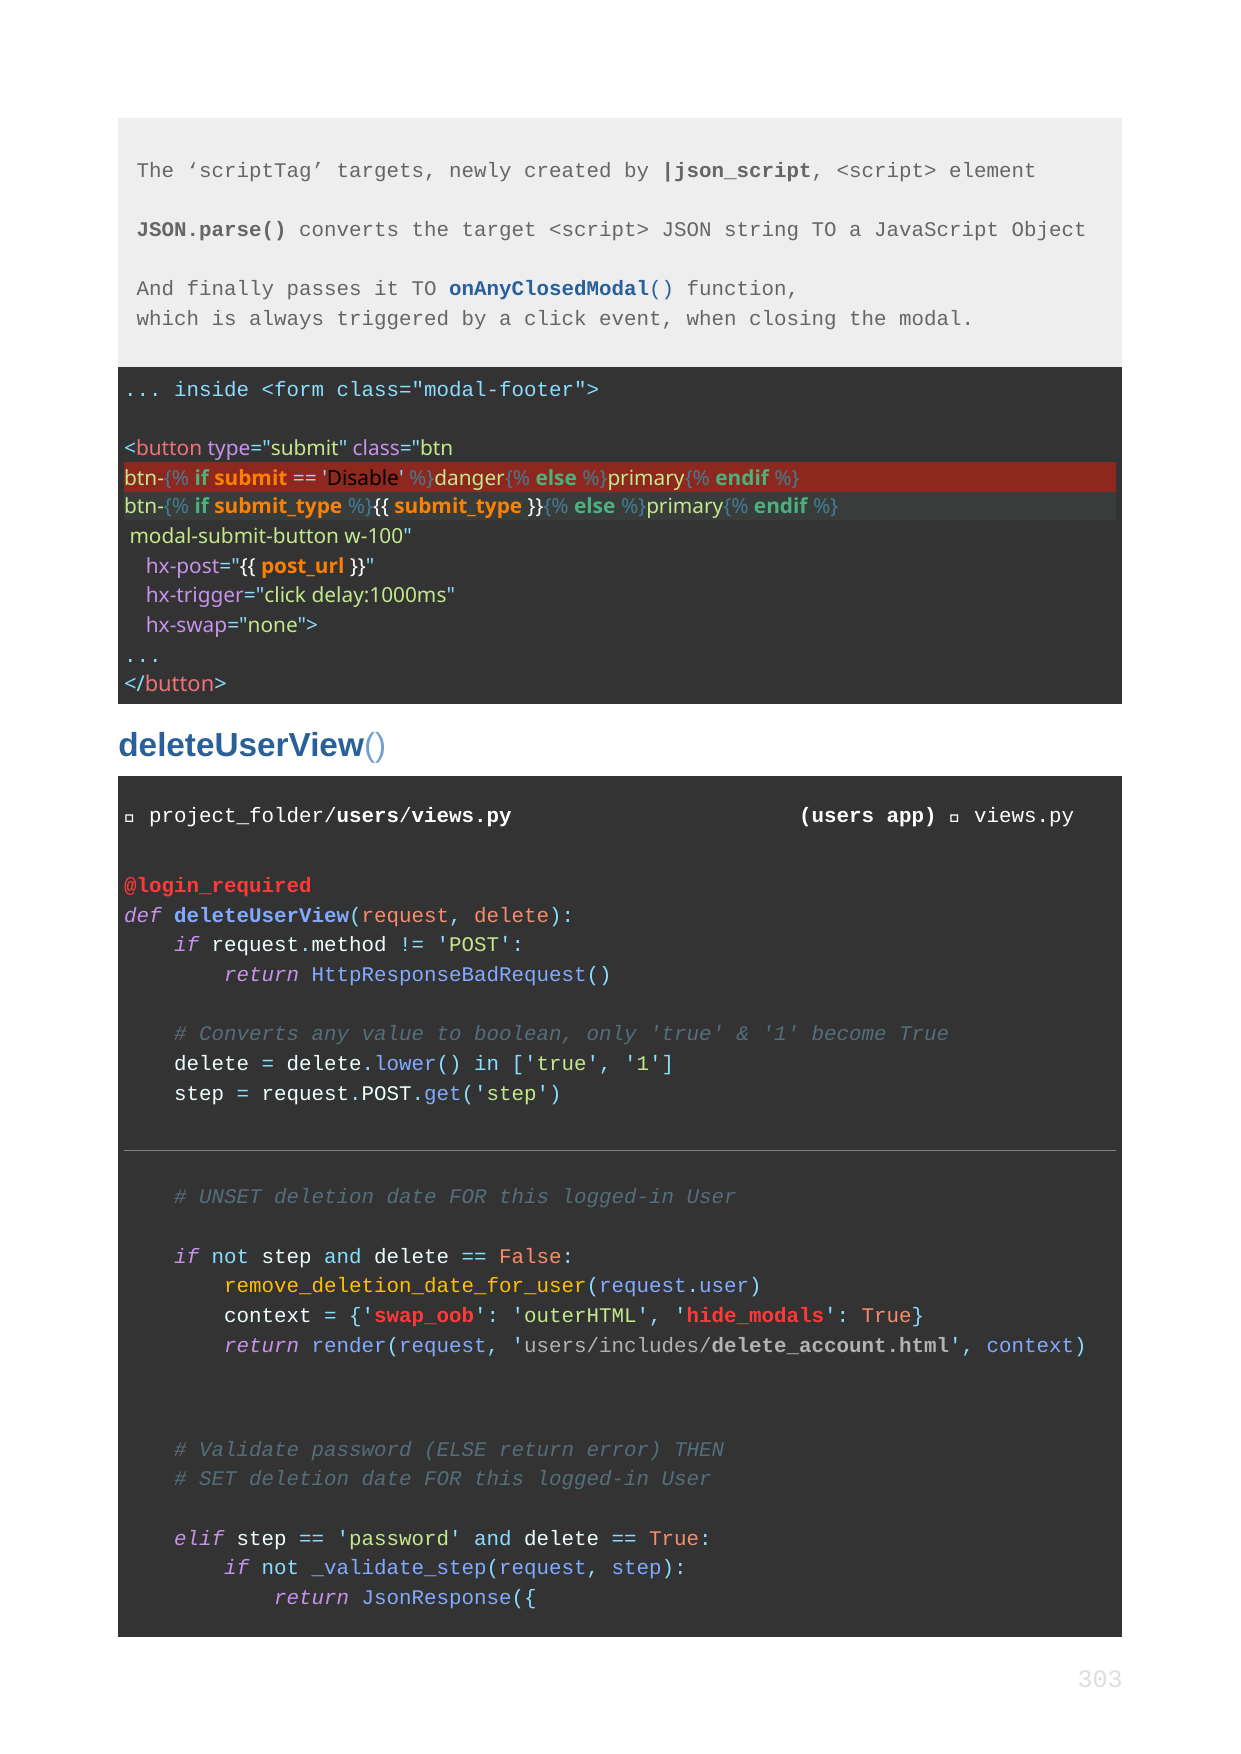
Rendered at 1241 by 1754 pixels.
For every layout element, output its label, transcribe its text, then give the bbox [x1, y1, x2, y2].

table_header 📝 project_folder/users/views.py (users app) 🐍 views.py [118, 776, 1122, 863]
subtitle deleteUserView() [118, 725, 1122, 763]
table_cell The ‘scriptTag’ targets, newly created by |json_script, <script> element JSON.parse() converts the target <script> JSON string TO a JavaScript Object And finally passes it TO onAnyClosedModal() function, which is always triggered by a click event, when closing the modal. [118, 118, 1122, 367]
table_cell @login_required def deleteUserView(request, delete): if request.method != 'POST': return HttpResponseBadRequest() # Converts any value to boolean, only 'true' & '1' become True delete = delete.lower() in ['true', '1'] step = request.POST.get('step') # UNSET deletion date FOR this logged-in User if not step and delete == False: remove_deletion_date_for_user(request.user) context = {'swap_oob': 'outerHTML', 'hide_modals': True} return render(request, 'users/includes/delete_account.html', context) # Validate password (ELSE return error) THEN # SET deletion date FOR this logged-in User elif step == 'password' and delete == True: if not _validate_step(request, step): return JsonResponse({ [118, 863, 1122, 1637]
table_cell ... inside <form class="modal-footer"> <button type="submit" class="btn btn-{% if submit == 'Disable' %}danger{% else %}primary{% endif %} btn-{% if submit_type %}{{ submit_type }}{% else %}primary{% endif %} modal-submit-button w-100" hx-post="{{ post_url }}" hx-trigger="click delay:1000ms" hx-swap="none"> ... </button> [118, 367, 1122, 704]
